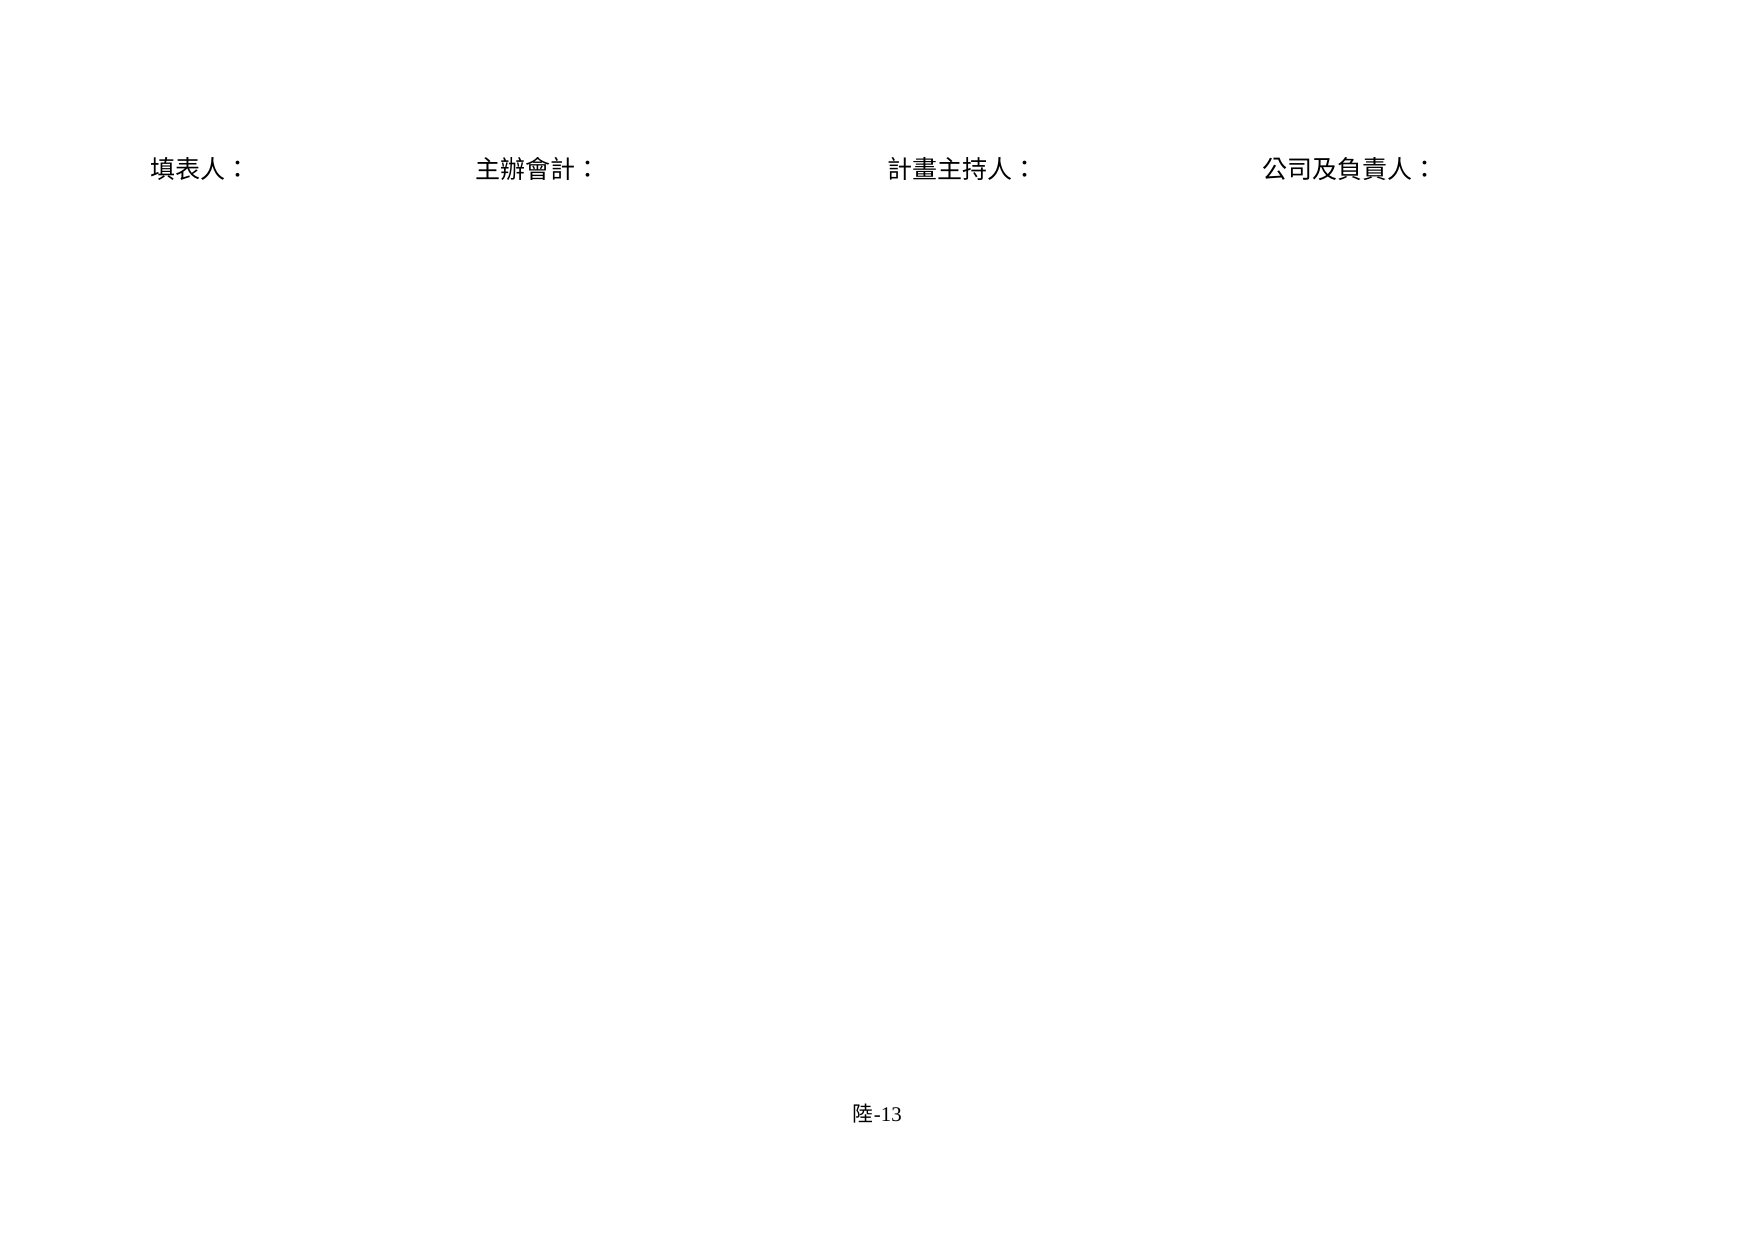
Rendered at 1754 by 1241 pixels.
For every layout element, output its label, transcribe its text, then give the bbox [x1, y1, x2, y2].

text 填表人： 主辦會計： 計畫主持人： 公司及負責人： [150, 150, 1604, 186]
